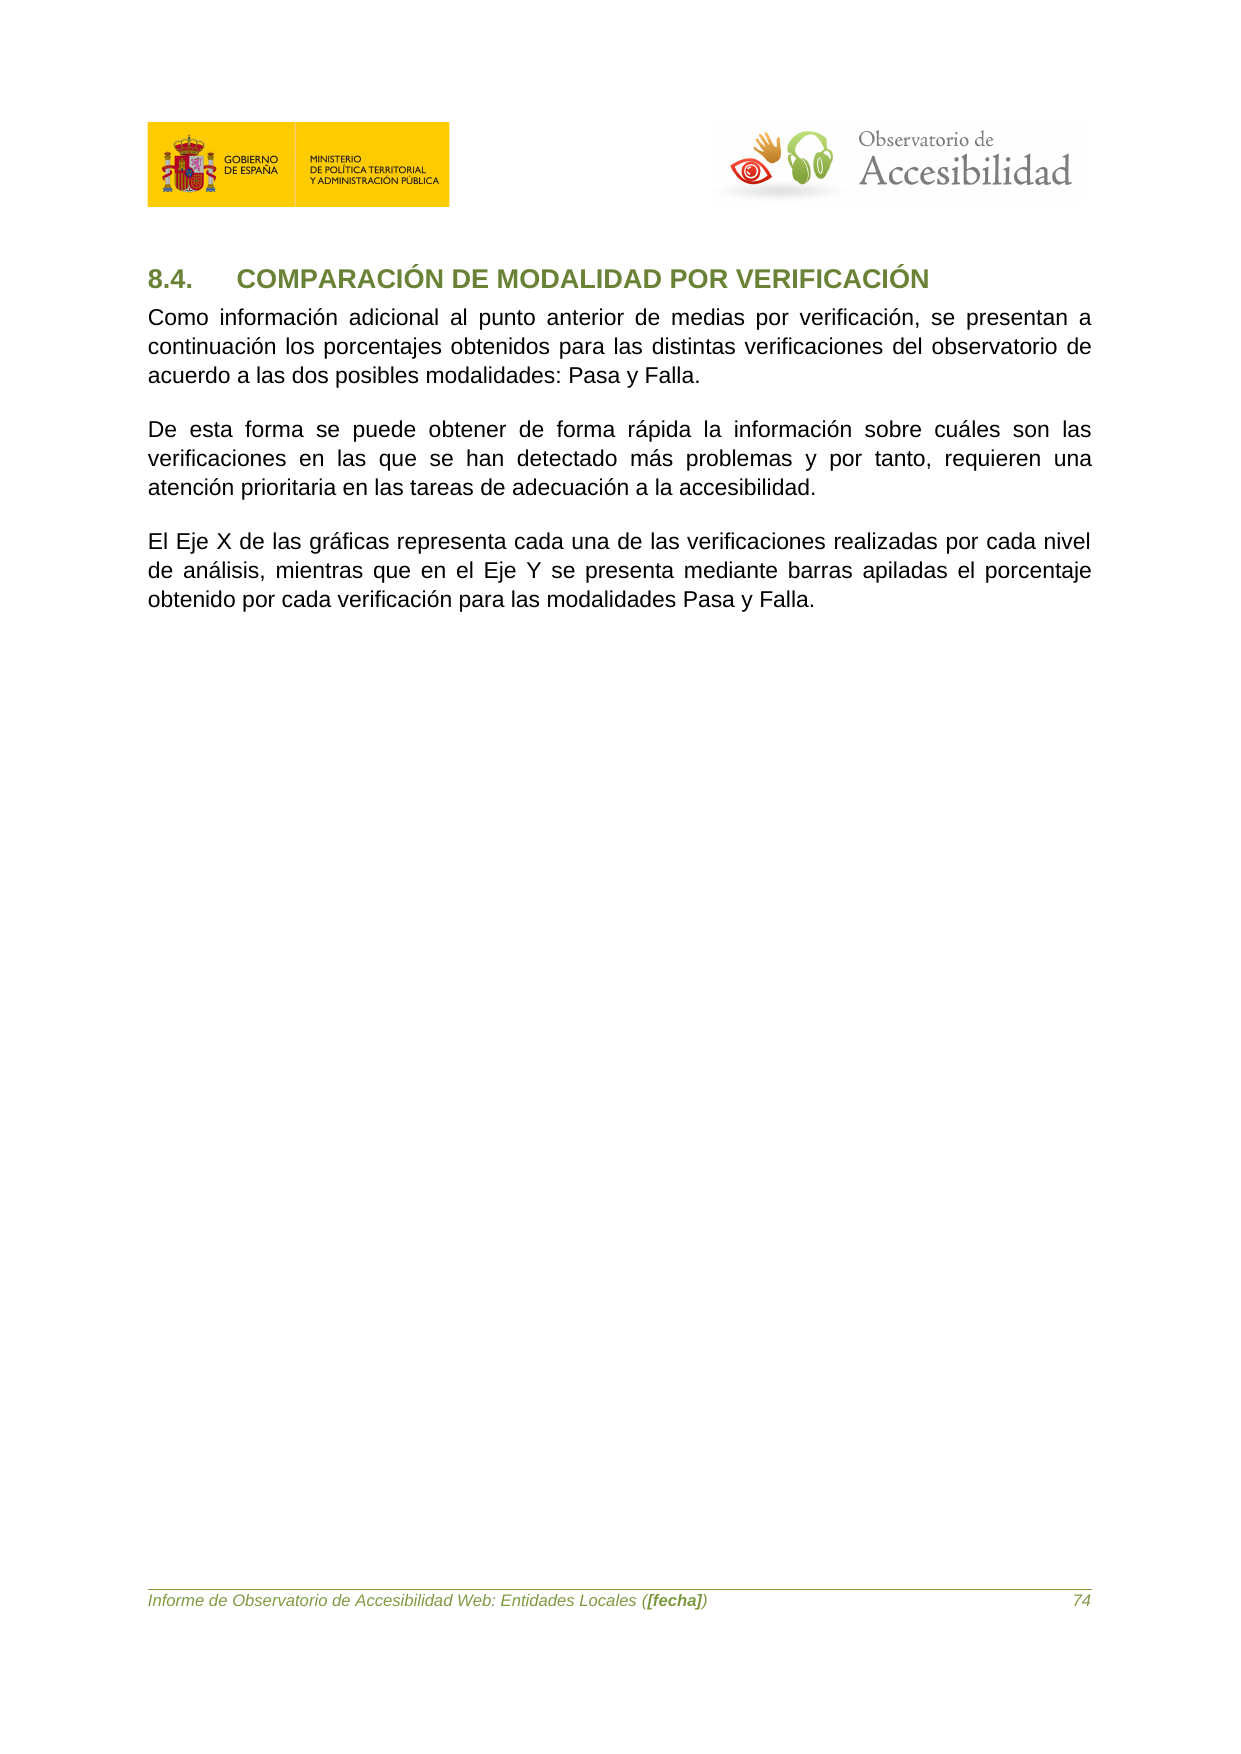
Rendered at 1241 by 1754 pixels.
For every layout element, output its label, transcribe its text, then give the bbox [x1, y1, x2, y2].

text Como información adicional al punto anterior de medias por verificación, se presentan a continuación los porcentajes obtenidos para las distintas verificaciones del observatorio de acuerdo a las dos posibles modalidades: Pasa y Falla. [148, 304, 1092, 388]
text El Eje X de las gráficas representa cada una de las verificaciones realizadas por cada nivel de análisis, mientras que en el Eje Y se presenta mediante barras apiladas el porcentaje obtenido por cada verificación para las modalidades Pasa y Falla. [148, 528, 1092, 612]
text De esta forma se puede obtener de forma rápida la información sobre cuáles son las verificaciones en las que se han detectado más problemas y por tanto, requieren una atención prioritaria en las tareas de adecuación a la accesibilidad. [148, 416, 1092, 500]
list Comparación de Modalidad por Verificación [148, 263, 1092, 294]
